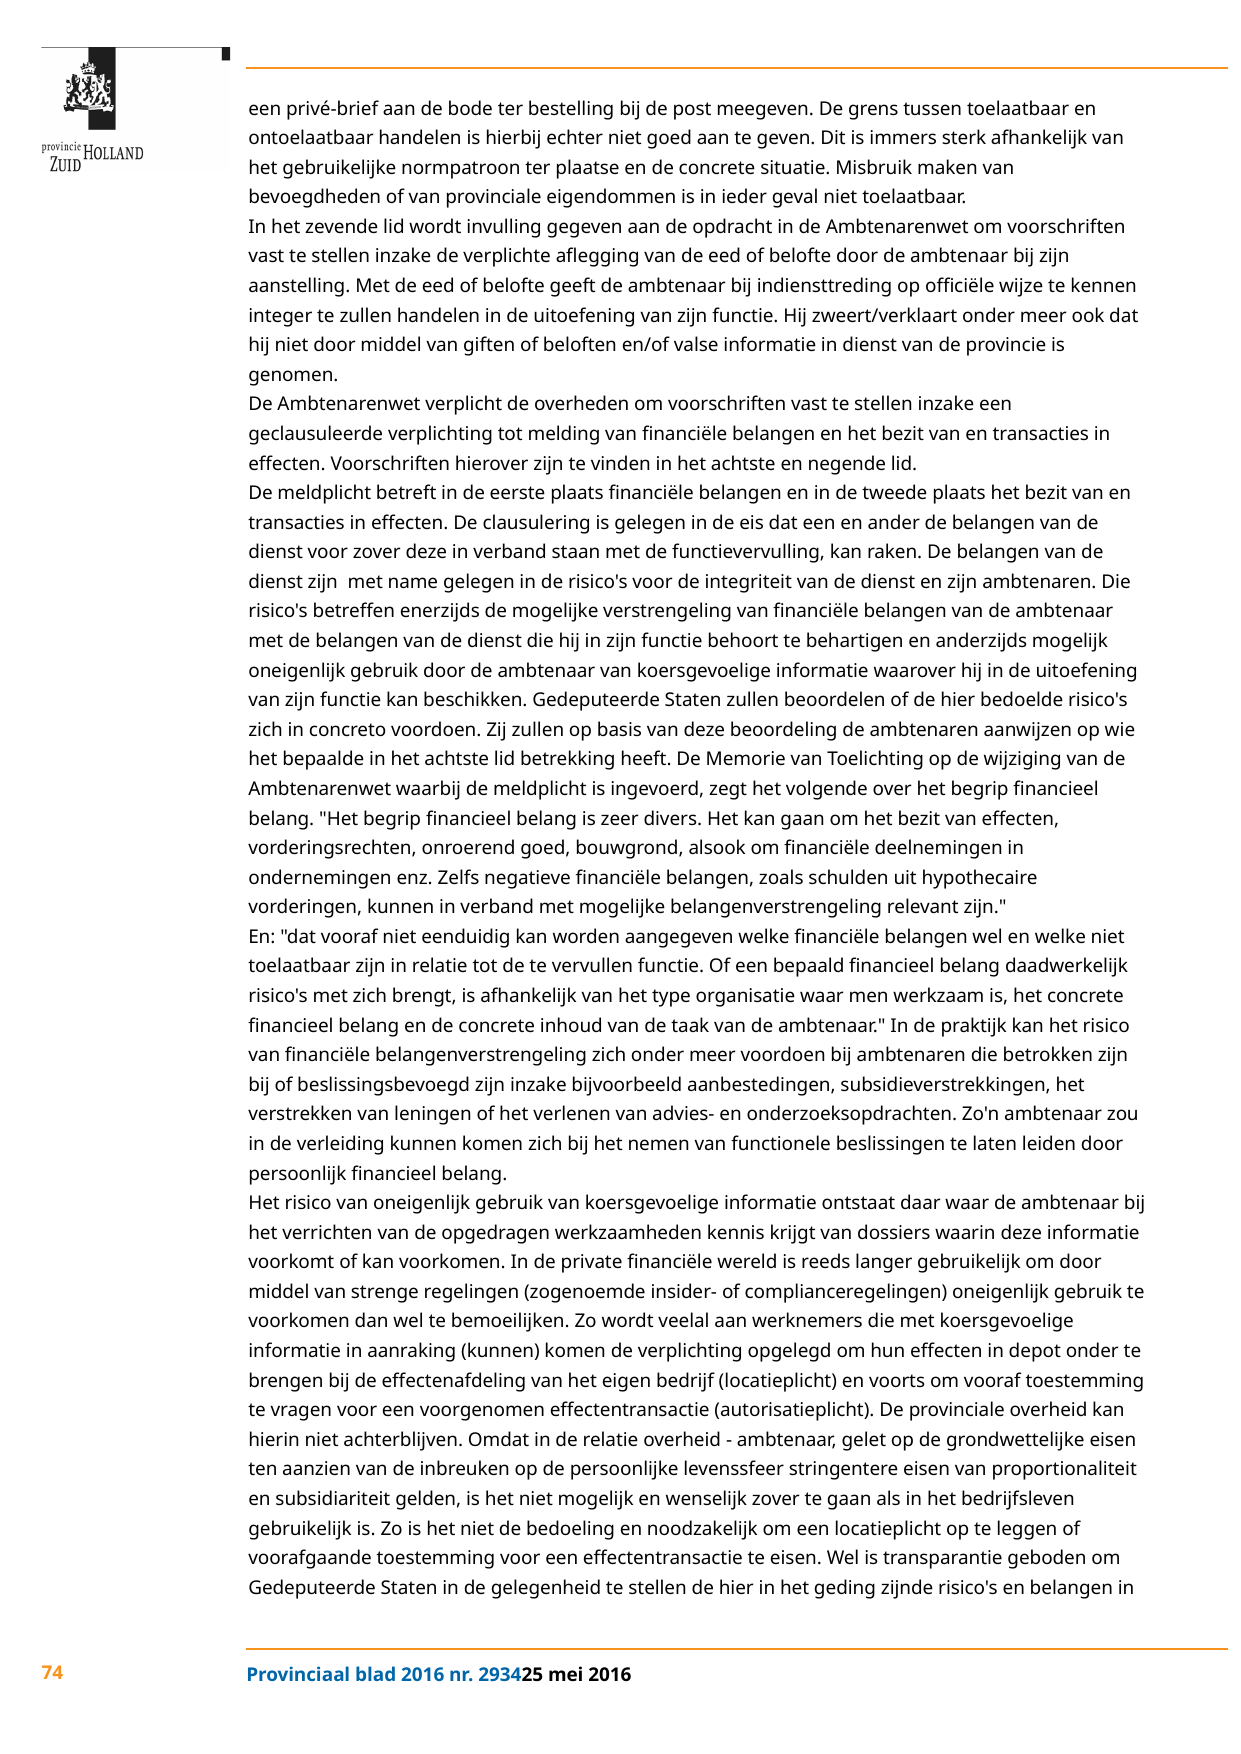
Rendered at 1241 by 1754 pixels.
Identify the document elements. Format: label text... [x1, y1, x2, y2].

text En: "dat vooraf niet eenduidig kan worden aangegeven welke financiële belangen wel en welke niet toelaatbaar zijn in relatie tot de te vervullen functie. Of een bepaald financieel belang daadwerkelijk risico's met zich brengt, is afhankelijk van het type organisatie waar men werkzaam is, het concrete financieel belang en de concrete inhoud van de taak van de ambtenaar." In de praktijk kan het risico van financiële belangenverstrengeling zich onder meer voordoen bij ambtenaren die betrokken zijn bij of beslissingsbevoegd zijn inzake bijvoorbeeld aanbestedingen, subsidieverstrekkingen, het verstrekken van leningen of het verlenen van advies- en onderzoeksopdrachten. Zo'n ambtenaar zou in de verleiding kunnen komen zich bij het nemen van functionele beslissingen te laten leiden door persoonlijk financieel belang. [248, 923, 1152, 1186]
text In het zevende lid wordt invulling gegeven aan de opdracht in de Ambtenarenwet om voorschriften vast te stellen inzake de verplichte aflegging van de eed of belofte door de ambtenaar bij zijn aanstelling. Met de eed of belofte geeft de ambtenaar bij indiensttreding op officiële wijze te kennen integer te zullen handelen in de uitoefening van zijn functie. Hij zweert/verklaart onder meer ook dat hij niet door middel van giften of beloften en/of valse informatie in dienst van de provincie is genomen. [248, 213, 1152, 387]
text De meldplicht betreft in de eerste plaats financiële belangen en in de tweede plaats het bezit van en transacties in effecten. De clausulering is gelegen in de eis dat een en ander de belangen van de dienst voor zover deze in verband staan met de functievervulling, kan raken. De belangen van de dienst zijn met name gelegen in de risico's voor de integriteit van de dienst en zijn ambtenaren. Die risico's betreffen enerzijds de mogelijke verstrengeling van financiële belangen van de ambtenaar met de belangen van de dienst die hij in zijn functie behoort te behartigen en anderzijds mogelijk oneigenlijk gebruik door de ambtenaar van koersgevoelige informatie waarover hij in de uitoefening van zijn functie kan beschikken. Gedeputeerde Staten zullen beoordelen of de hier bedoelde risico's zich in concreto voordoen. Zij zullen op basis van deze beoordeling de ambtenaren aanwijzen op wie het bepaalde in het achtste lid betrekking heeft. De Memorie van Toelichting op de wijziging van de Ambtenarenwet waarbij de meldplicht is ingevoerd, zegt het volgende over het begrip financieel belang. "Het begrip financieel belang is zeer divers. Het kan gaan om het bezit van effecten, vorderingsrechten, onroerend goed, bouwgrond, alsook om financiële deelnemingen in ondernemingen enz. Zelfs negatieve financiële belangen, zoals schulden uit hypothecaire vorderingen, kunnen in verband met mogelijke belangenverstrengeling relevant zijn." [248, 479, 1152, 919]
text De Ambtenarenwet verplicht de overheden om voorschriften vast te stellen inzake een geclausuleerde verplichting tot melding van financiële belangen en het bezit van en transacties in effecten. Voorschriften hierover zijn te vinden in het achtste en negende lid. [248, 391, 1152, 476]
picture [41, 47, 231, 172]
text een privé-brief aan de bode ter bestelling bij de post meegeven. De grens tussen toelaatbaar en ontoelaatbaar handelen is hierbij echter niet goed aan te geven. Dit is immers sterk afhankelijk van het gebruikelijke normpatroon ter plaatse en de concrete situatie. Misbruik maken van bevoegdheden of van provinciale eigendommen is in ieder geval niet toelaatbaar. [248, 95, 1152, 209]
text Het risico van oneigenlijk gebruik van koersgevoelige informatie ontstaat daar waar de ambtenaar bij het verrichten van de opgedragen werkzaamheden kennis krijgt van dossiers waarin deze informatie voorkomt of kan voorkomen. In de private financiële wereld is reeds langer gebruikelijk om door middel van strenge regelingen (zogenoemde insider- of complianceregelingen) oneigenlijk gebruik te voorkomen dan wel te bemoeilijken. Zo wordt veelal aan werknemers die met koersgevoelige informatie in aanraking (kunnen) komen de verplichting opgelegd om hun effecten in depot onder te brengen bij de effectenafdeling van het eigen bedrijf (locatieplicht) en voorts om vooraf toestemming te vragen voor een voorgenomen effectentransactie (autorisatieplicht). De provinciale overheid kan hierin niet achterblijven. Omdat in de relatie overheid - ambtenaar, gelet op de grondwettelijke eisen ten aanzien van de inbreuken op de persoonlijke levenssfeer stringentere eisen van proportionaliteit en subsidiariteit gelden, is het niet mogelijk en wenselijk zover te gaan als in het bedrijfsleven gebruikelijk is. Zo is het niet de bedoeling en noodzakelijk om een locatieplicht op te leggen of voorafgaande toestemming voor een effectentransactie te eisen. Wel is transparantie geboden om Gedeputeerde Staten in de gelegenheid te stellen de hier in het geding zijnde risico's en belangen in [248, 1189, 1152, 1600]
